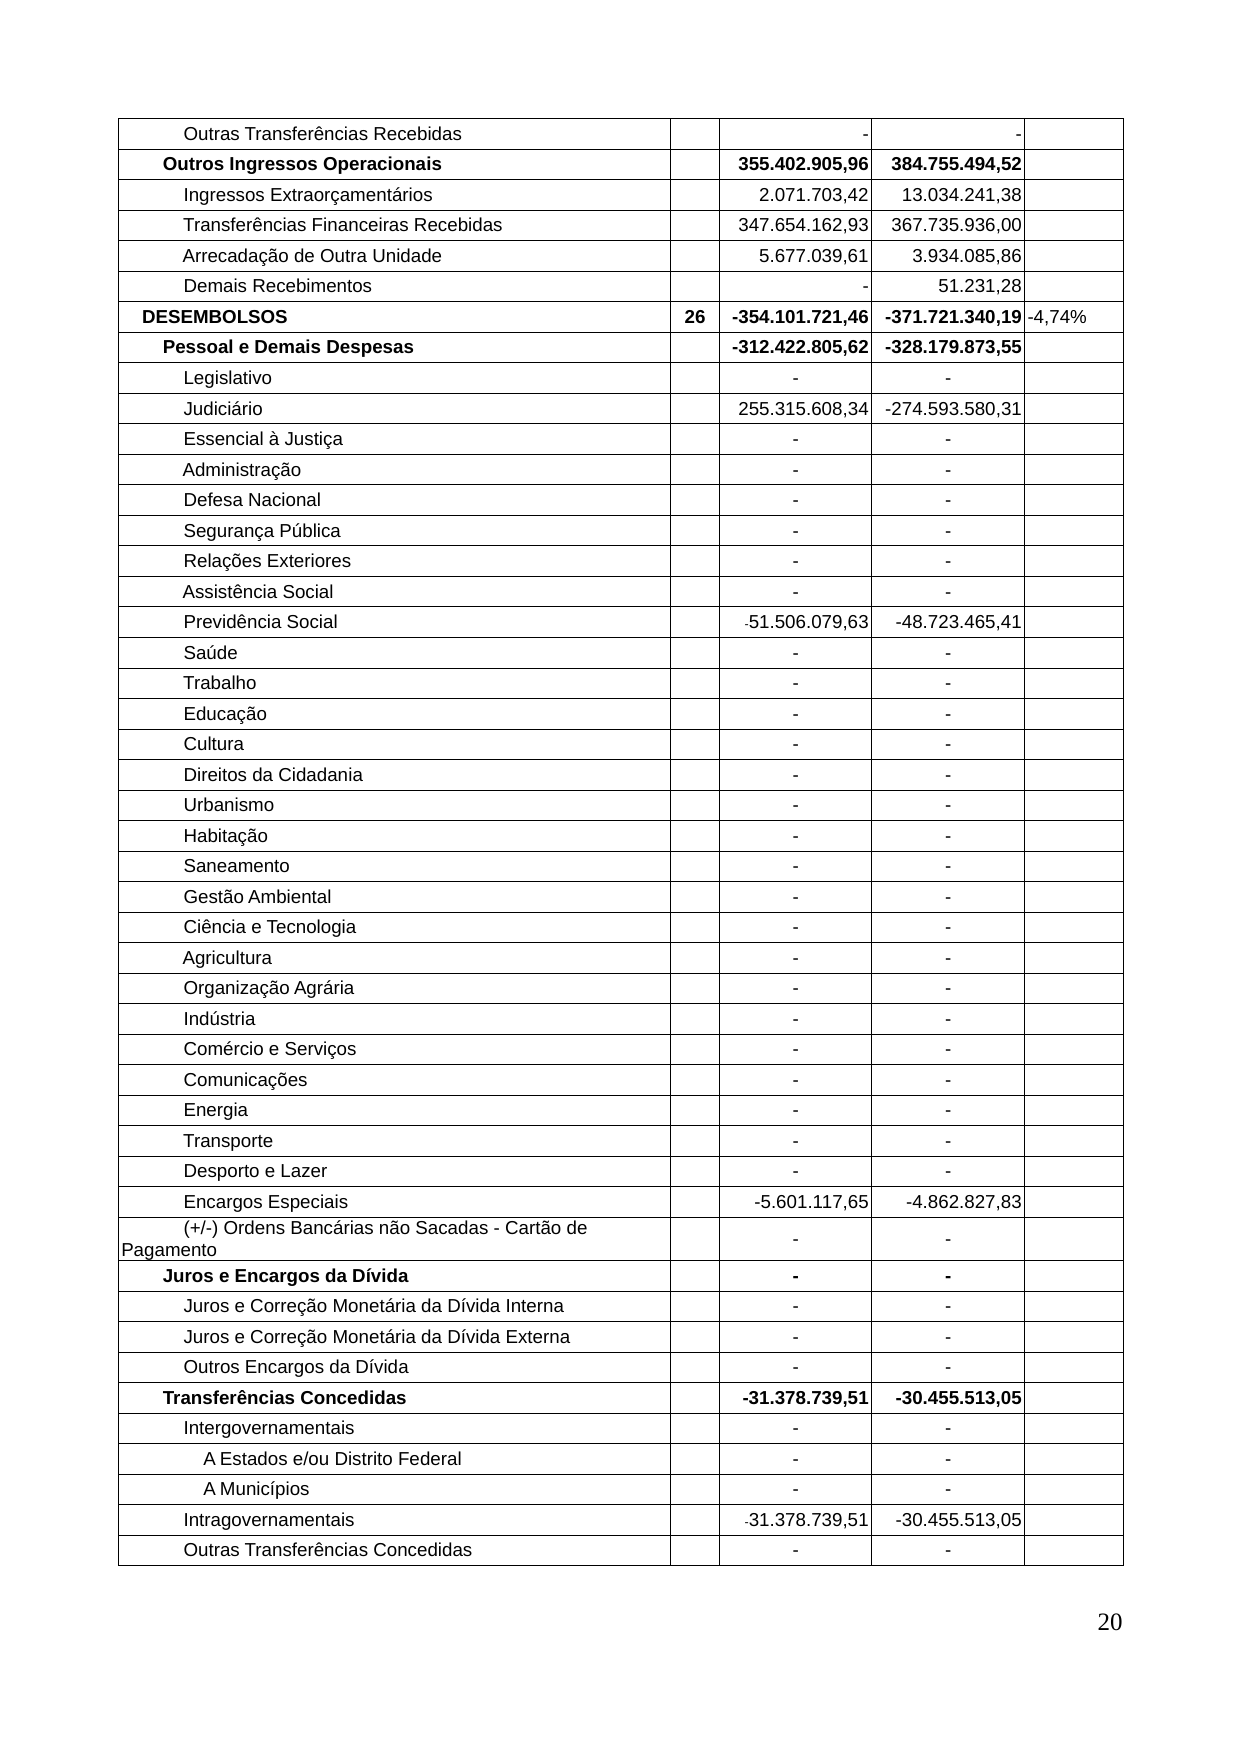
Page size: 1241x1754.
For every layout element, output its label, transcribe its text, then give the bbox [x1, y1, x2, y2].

table_cell [1025, 791, 1123, 820]
table_cell [1025, 180, 1123, 210]
table_cell [671, 1414, 719, 1443]
table_cell [671, 241, 719, 271]
table_cell [671, 180, 719, 210]
table_cell 384.755.494,52 [872, 150, 1024, 179]
table_cell - [720, 455, 871, 484]
table_cell 13.034.241,38 [872, 180, 1024, 210]
table_cell Direitos da Cidadania [119, 760, 670, 789]
table_cell - [720, 1157, 871, 1186]
table_cell [671, 943, 719, 973]
table_cell [671, 1096, 719, 1125]
table_cell -371.721.340,19 [872, 302, 1024, 332]
table_cell - [720, 1414, 871, 1443]
table_cell [671, 1292, 719, 1321]
table_cell [671, 1261, 719, 1291]
table_cell [1025, 1475, 1123, 1504]
table_cell [1025, 913, 1123, 942]
table_cell [1025, 241, 1123, 271]
table_cell - [872, 119, 1024, 149]
table_cell - [872, 669, 1024, 698]
table_cell - [720, 516, 871, 545]
table_cell - [872, 363, 1024, 393]
table_cell Saúde [119, 638, 670, 667]
table_cell [671, 455, 719, 484]
table_cell Juros e Encargos da Dívida [119, 1261, 670, 1291]
table_cell [1025, 1322, 1123, 1352]
table_cell Legislativo [119, 363, 670, 393]
table_cell Juros e Correção Monetária da Dívida Interna [119, 1292, 670, 1321]
table_cell 355.402.905,96 [720, 150, 871, 179]
table_cell - [720, 821, 871, 851]
table_cell - [872, 1444, 1024, 1474]
table_cell Intergovernamentais [119, 1414, 670, 1443]
table_cell [1025, 1383, 1123, 1413]
table_cell [1025, 1065, 1123, 1095]
table_cell [671, 272, 719, 301]
table_cell - [872, 1414, 1024, 1443]
table_cell Essencial à Justiça [119, 424, 670, 454]
table_cell - [872, 852, 1024, 881]
table_cell [671, 1004, 719, 1034]
table_cell -4.862.827,83 [872, 1187, 1024, 1217]
table_cell -5.601.117,65 [720, 1187, 871, 1217]
table_cell Gestão Ambiental [119, 882, 670, 912]
table_cell - [720, 1004, 871, 1034]
table_cell - [720, 546, 871, 576]
table_cell [671, 913, 719, 942]
table_cell [1025, 1505, 1123, 1535]
table_cell [1025, 943, 1123, 973]
table_cell [1025, 1353, 1123, 1382]
table_cell -31.378.739,51 [720, 1383, 871, 1413]
table_cell [1025, 638, 1123, 667]
table_cell - [872, 1261, 1024, 1291]
table_cell [671, 211, 719, 240]
table_cell [671, 485, 719, 515]
table_cell Defesa Nacional [119, 485, 670, 515]
table_cell - [872, 424, 1024, 454]
table_cell 347.654.162,93 [720, 211, 871, 240]
table_cell [1025, 1444, 1123, 1474]
table_cell Ciência e Tecnologia [119, 913, 670, 942]
table_cell [671, 1444, 719, 1474]
table_cell - [720, 1475, 871, 1504]
table_cell - [872, 730, 1024, 759]
table_cell [671, 882, 719, 912]
table_cell Administração [119, 455, 670, 484]
table_cell -31.378.739,51 [720, 1505, 871, 1535]
table_cell [671, 1126, 719, 1156]
table_cell [1025, 424, 1123, 454]
table_cell Arrecadação de Outra Unidade [119, 241, 670, 271]
table_cell Outras Transferências Concedidas [119, 1536, 670, 1565]
table_cell Ingressos Extraorçamentários [119, 180, 670, 210]
table_cell - [872, 1157, 1024, 1186]
table_cell 367.735.936,00 [872, 211, 1024, 240]
table_cell - [872, 1322, 1024, 1352]
table_cell [1025, 546, 1123, 576]
table_cell -328.179.873,55 [872, 333, 1024, 362]
table_cell Urbanismo [119, 791, 670, 820]
table_cell - [720, 485, 871, 515]
table_cell - [720, 119, 871, 149]
table_cell 5.677.039,61 [720, 241, 871, 271]
table_cell -51.506.079,63 [720, 607, 871, 637]
table_cell [1025, 1218, 1123, 1260]
table_cell - [872, 974, 1024, 1003]
table_cell - [720, 1444, 871, 1474]
table_cell Agricultura [119, 943, 670, 973]
table_cell [1025, 699, 1123, 728]
table_cell - [720, 1261, 871, 1291]
table_cell [671, 394, 719, 423]
table_cell - [720, 730, 871, 759]
table_cell [671, 1353, 719, 1382]
table_cell - [872, 1536, 1024, 1565]
table_cell - [872, 455, 1024, 484]
table_cell Educação [119, 699, 670, 728]
table_cell [1025, 516, 1123, 545]
table_cell - [872, 913, 1024, 942]
table_cell - [872, 1004, 1024, 1034]
table_cell Demais Recebimentos [119, 272, 670, 301]
table_cell -30.455.513,05 [872, 1383, 1024, 1413]
table_cell Organização Agrária [119, 974, 670, 1003]
table_cell [671, 852, 719, 881]
table_cell - [872, 1475, 1024, 1504]
table_cell [671, 577, 719, 606]
table_cell -4,74% [1025, 302, 1123, 332]
table_cell [1025, 577, 1123, 606]
table_cell [1025, 760, 1123, 789]
table_cell -274.593.580,31 [872, 394, 1024, 423]
table_cell (+/-) Ordens Bancárias não Sacadas - Cartão de Pagamento [119, 1218, 670, 1260]
table_cell [1025, 363, 1123, 393]
table_cell [1025, 150, 1123, 179]
table_cell [671, 669, 719, 698]
table_cell [671, 1065, 719, 1095]
table_cell [1025, 852, 1123, 881]
table_cell Habitação [119, 821, 670, 851]
table_cell 255.315.608,34 [720, 394, 871, 423]
table_cell Intragovernamentais [119, 1505, 670, 1535]
table_cell 51.231,28 [872, 272, 1024, 301]
table_cell - [872, 943, 1024, 973]
table_cell - [720, 1353, 871, 1382]
table_cell - [720, 882, 871, 912]
table_cell [671, 150, 719, 179]
table_cell A Municípios [119, 1475, 670, 1504]
table_cell [1025, 730, 1123, 759]
table_cell Comércio e Serviços [119, 1035, 670, 1064]
table_cell [1025, 882, 1123, 912]
table_cell Outros Encargos da Dívida [119, 1353, 670, 1382]
table_cell [1025, 272, 1123, 301]
table_cell - [720, 1218, 871, 1260]
table_cell Judiciário [119, 394, 670, 423]
table_cell [1025, 333, 1123, 362]
table_cell [671, 1505, 719, 1535]
table_cell - [720, 1536, 871, 1565]
table_cell - [872, 546, 1024, 576]
table_cell - [872, 1065, 1024, 1095]
table_cell [1025, 119, 1123, 149]
table_cell Trabalho [119, 669, 670, 698]
table_cell [1025, 1292, 1123, 1321]
table_cell - [720, 913, 871, 942]
table_cell - [872, 1035, 1024, 1064]
table_cell - [720, 1035, 871, 1064]
table_cell Previdência Social [119, 607, 670, 637]
table_cell Juros e Correção Monetária da Dívida Externa [119, 1322, 670, 1352]
table_cell [671, 607, 719, 637]
table_cell -30.455.513,05 [872, 1505, 1024, 1535]
table_cell - [872, 1096, 1024, 1125]
table_cell [671, 821, 719, 851]
table_cell - [872, 1292, 1024, 1321]
table_cell Indústria [119, 1004, 670, 1034]
table_cell - [720, 974, 871, 1003]
table_cell Pessoal e Demais Despesas [119, 333, 670, 362]
table_cell Cultura [119, 730, 670, 759]
table_cell - [720, 1065, 871, 1095]
table_cell - [872, 699, 1024, 728]
table_cell [1025, 394, 1123, 423]
table_cell Outros Ingressos Operacionais [119, 150, 670, 179]
table_cell - [872, 516, 1024, 545]
table_cell - [720, 1126, 871, 1156]
table_cell [671, 1035, 719, 1064]
table_cell [671, 363, 719, 393]
table_cell [1025, 1004, 1123, 1034]
table_cell [671, 1187, 719, 1217]
table_cell [1025, 1096, 1123, 1125]
table_cell - [872, 1353, 1024, 1382]
table_cell Outras Transferências Recebidas [119, 119, 670, 149]
table_cell [1025, 485, 1123, 515]
table_cell [671, 638, 719, 667]
table_cell - [872, 638, 1024, 667]
table_cell 3.934.085,86 [872, 241, 1024, 271]
table_cell Transferências Concedidas [119, 1383, 670, 1413]
table_cell -312.422.805,62 [720, 333, 871, 362]
table_cell - [720, 760, 871, 789]
table_cell Relações Exteriores [119, 546, 670, 576]
table_cell Desporto e Lazer [119, 1157, 670, 1186]
table_cell Comunicações [119, 1065, 670, 1095]
table_cell [671, 699, 719, 728]
table_cell [1025, 607, 1123, 637]
table_cell [671, 333, 719, 362]
table_cell [1025, 1126, 1123, 1156]
table_cell - [720, 1096, 871, 1125]
table_cell - [720, 1292, 871, 1321]
table_cell Transferências Financeiras Recebidas [119, 211, 670, 240]
table_cell Energia [119, 1096, 670, 1125]
table_cell - [720, 363, 871, 393]
table_cell [671, 1383, 719, 1413]
table_cell [671, 730, 719, 759]
table_cell [671, 974, 719, 1003]
table_cell - [872, 791, 1024, 820]
table_cell [1025, 211, 1123, 240]
table_cell 2.071.703,42 [720, 180, 871, 210]
table_cell -354.101.721,46 [720, 302, 871, 332]
table_cell [671, 791, 719, 820]
table_cell [1025, 1035, 1123, 1064]
table_cell - [872, 577, 1024, 606]
table_cell [1025, 1536, 1123, 1565]
table_cell - [872, 485, 1024, 515]
table_cell - [872, 1218, 1024, 1260]
table_cell [671, 119, 719, 149]
table_cell - [720, 669, 871, 698]
table_cell - [720, 699, 871, 728]
table_cell Assistência Social [119, 577, 670, 606]
table_cell DESEMBOLSOS [119, 302, 670, 332]
table_cell - [720, 852, 871, 881]
table_cell [1025, 1261, 1123, 1291]
table_cell [671, 760, 719, 789]
table_cell [1025, 669, 1123, 698]
table_cell [1025, 1157, 1123, 1186]
table_cell - [720, 943, 871, 973]
table_cell [671, 1218, 719, 1260]
table_cell -48.723.465,41 [872, 607, 1024, 637]
table_cell - [720, 424, 871, 454]
table_cell [1025, 1414, 1123, 1443]
table_cell - [720, 791, 871, 820]
table_cell [1025, 821, 1123, 851]
table_cell Encargos Especiais [119, 1187, 670, 1217]
table_cell [1025, 1187, 1123, 1217]
table_cell - [872, 760, 1024, 789]
table_cell [1025, 455, 1123, 484]
table_cell [671, 1475, 719, 1504]
table_cell Transporte [119, 1126, 670, 1156]
table_cell A Estados e/ou Distrito Federal [119, 1444, 670, 1474]
table_cell 26 [671, 302, 719, 332]
table_cell - [720, 638, 871, 667]
table_cell Segurança Pública [119, 516, 670, 545]
table_cell [671, 1536, 719, 1565]
table_cell [671, 1157, 719, 1186]
table_cell [671, 1322, 719, 1352]
table_cell - [872, 882, 1024, 912]
table_cell - [872, 1126, 1024, 1156]
table_cell [671, 424, 719, 454]
table_cell Saneamento [119, 852, 670, 881]
table_cell - [720, 577, 871, 606]
table_cell [671, 546, 719, 576]
table_cell [671, 516, 719, 545]
table_cell - [720, 1322, 871, 1352]
table_cell - [720, 272, 871, 301]
table_cell [1025, 974, 1123, 1003]
table_cell - [872, 821, 1024, 851]
